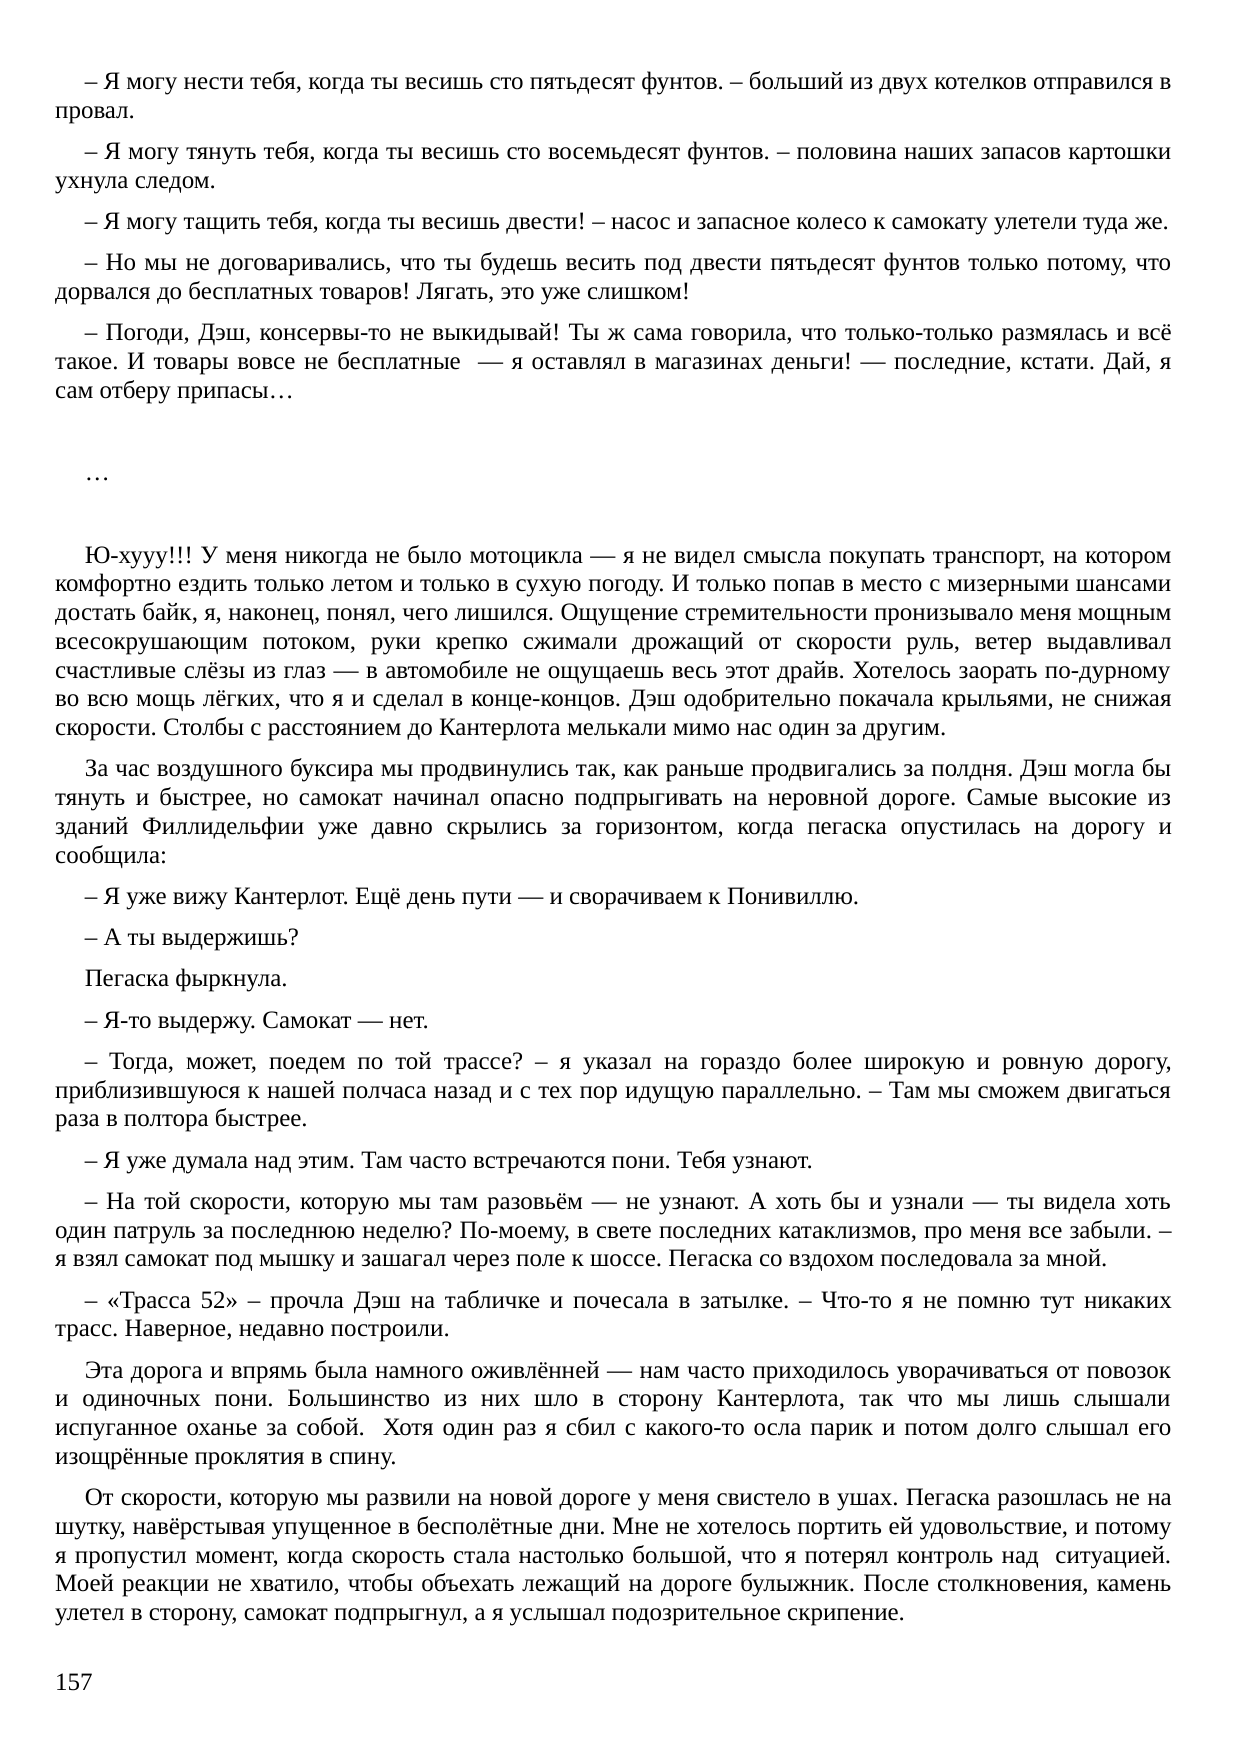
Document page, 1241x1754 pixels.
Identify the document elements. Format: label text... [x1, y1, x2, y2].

text … [55, 457, 1173, 486]
text Пегаска фыркнула. [55, 963, 1173, 992]
text От скорости, которую мы развили на новой дороге у меня свистело в ушах. Пегаска разошлась не на шутку, навёрстывая упущенное в бесполётные дни. Мне не хотелось портить ей удовольствие, и потому я пропустил момент, когда скорость стала настолько большой, что я потерял контроль над ситуацией. Моей реакции не хватило, чтобы объехать лежащий на дороге булыжник. После столкновения, камень улетел в сторону, самокат подпрыгнул, а я услышал подозрительное скрипение. [55, 1482, 1173, 1626]
text – «Трасса 52» – прочла Дэш на табличке и почесала в затылке. – Что-то я не помню тут никаких трасс. Наверное, недавно построили. [55, 1285, 1173, 1342]
text – Я могу тащить тебя, когда ты весишь двести! – насос и запасное колесо к самокату улетели туда же. [55, 206, 1173, 235]
text Эта дорога и впрямь была намного оживлённей — нам часто приходилось уворачиваться от повозок и одиночных пони. Большинство из них шло в сторону Кантерлота, так что мы лишь слышали испуганное оханье за собой. Хотя один раз я сбил с какого-то осла парик и потом долго слышал его изощрённые проклятия в спину. [55, 1355, 1173, 1470]
text Ю-хууу!!! У меня никогда не было мотоцикла — я не видел смысла покупать транспорт, на котором комфортно ездить только летом и только в сухую погоду. И только попав в место с мизерными шансами достать байк, я, наконец, понял, чего лишился. Ощущение стремительности пронизывало меня мощным всесокрушающим потоком, руки крепко сжимали дрожащий от скорости руль, ветер выдавливал счастливые слёзы из глаз — в автомобиле не ощущаешь весь этот драйв. Хотелось заорать по-дурному во всю мощь лёгких, что я и сделал в конце-концов. Дэш одобрительно покачала крыльями, не снижая скорости. Столбы с расстоянием до Кантерлота мелькали мимо нас один за другим. [55, 540, 1173, 741]
text – Тогда, может, поедем по той трассе? – я указал на гораздо более широкую и ровную дорогу, приблизившуюся к нашей полчаса назад и с тех пор идущую параллельно. – Там мы сможем двигаться раза в полтора быстрее. [55, 1046, 1173, 1132]
text – Но мы не договаривались, что ты будешь весить под двести пятьдесят фунтов только потому, что дорвался до бесплатных товаров! Лягать, это уже слишком! [55, 247, 1173, 305]
text – Погоди, Дэш, консервы-то не выкидывай! Ты ж сама говорила, что только-только размялась и всё такое. И товары вовсе не бесплатные — я оставлял в магазинах деньги! — последние, кстати. Дай, я сам отберу припасы… [55, 317, 1173, 403]
text – Я-то выдержу. Самокат — нет. [55, 1005, 1173, 1033]
text – Я могу тянуть тебя, когда ты весишь сто восемьдесят фунтов. – половина наших запасов картошки ухнула следом. [55, 136, 1173, 193]
text – А ты выдержишь? [55, 922, 1173, 951]
text За час воздушного буксира мы продвинулись так, как раньше продвигались за полдня. Дэш могла бы тянуть и быстрее, но самокат начинал опасно подпрыгивать на неровной дороге. Самые высокие из зданий Филлидельфии уже давно скрылись за горизонтом, когда пегаска опустилась на дорогу и сообщила: [55, 753, 1173, 868]
text – На той скорости, которую мы там разовьём — не узнают. А хоть бы и узнали — ты видела хоть один патруль за последнюю неделю? По-моему, в свете последних катаклизмов, про меня все забыли. – я взял самокат под мышку и зашагал через поле к шоссе. Пегаска со вздохом последовала за мной. [55, 1186, 1173, 1272]
text – Я могу нести тебя, когда ты весишь сто пятьдесят фунтов. – больший из двух котелков отправился в провал. [55, 66, 1173, 123]
text – Я уже вижу Кантерлот. Ещё день пути — и сворачиваем к Понивиллю. [55, 881, 1173, 910]
text – Я уже думала над этим. Там часто встречаются пони. Тебя узнают. [55, 1145, 1173, 1173]
